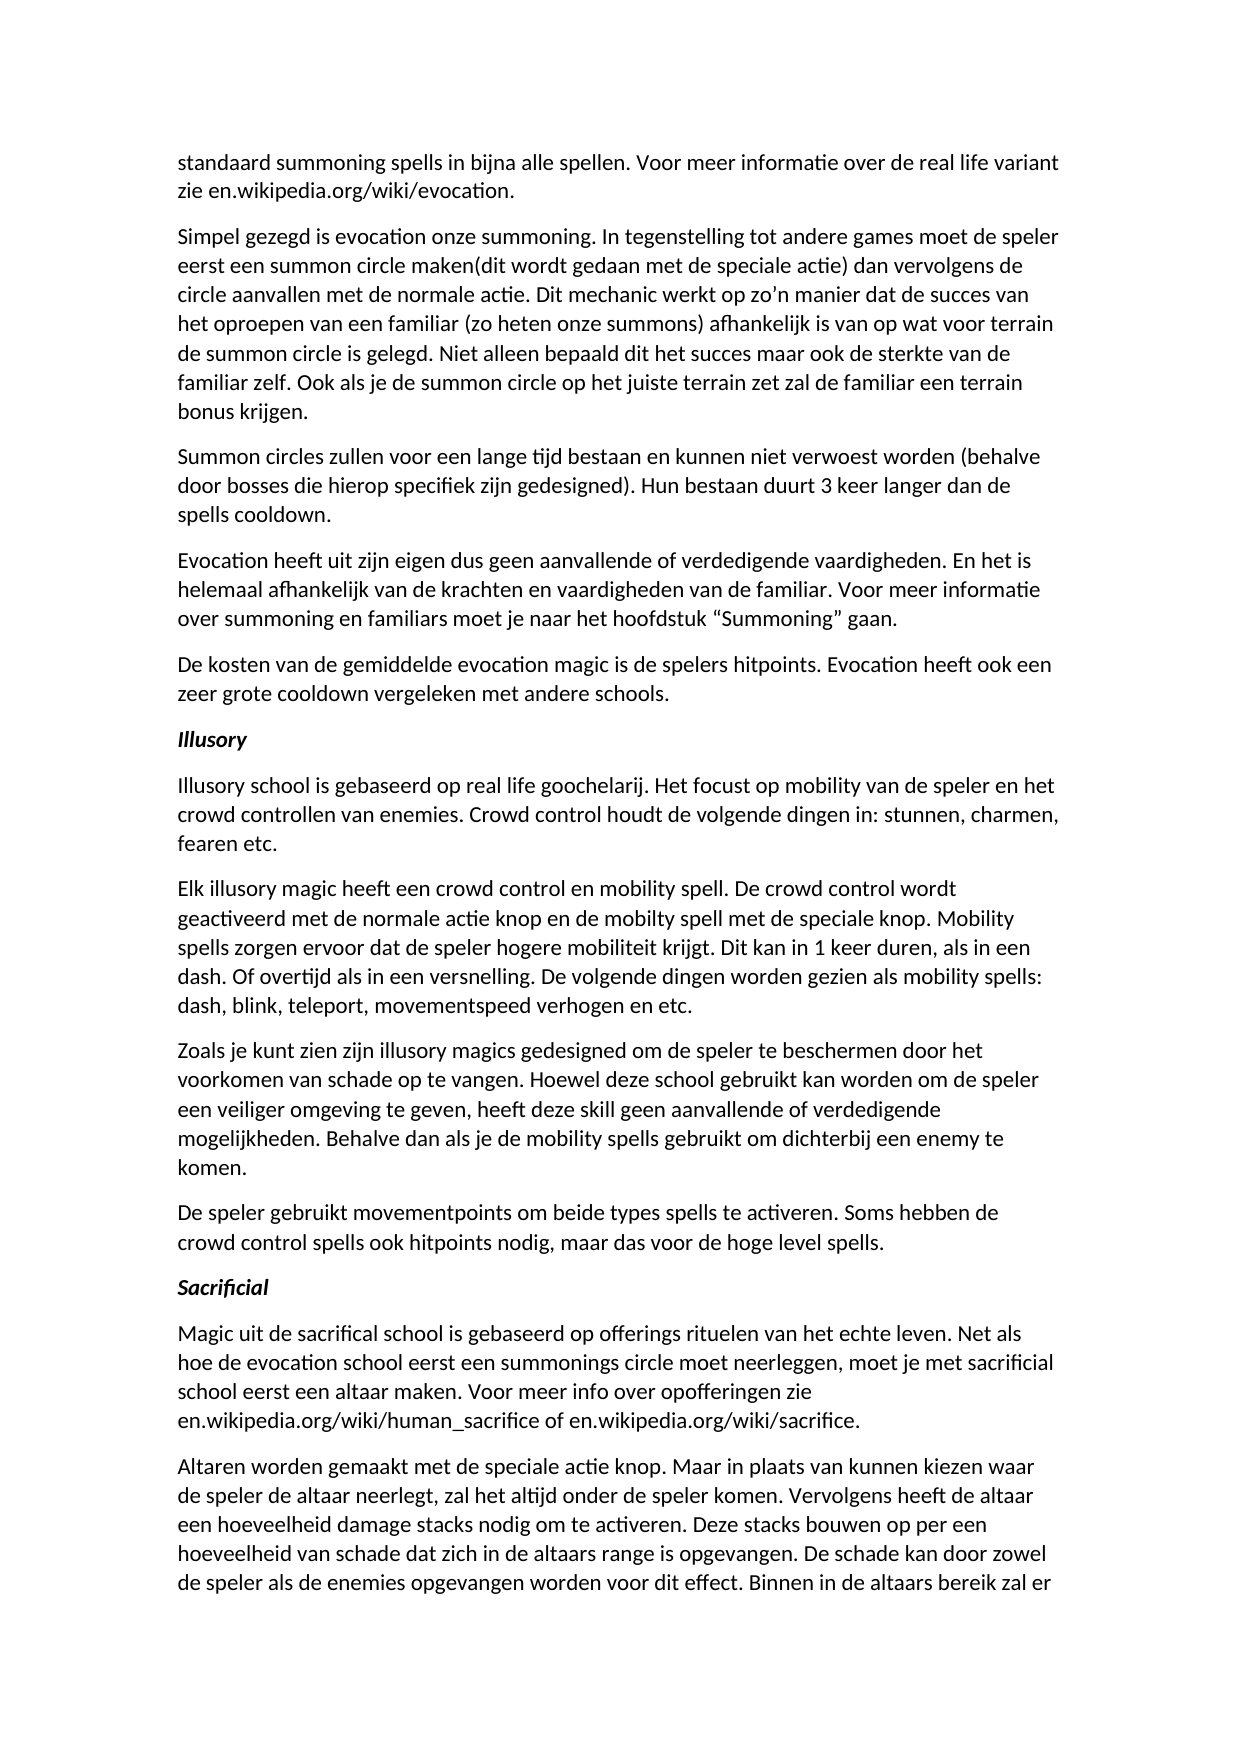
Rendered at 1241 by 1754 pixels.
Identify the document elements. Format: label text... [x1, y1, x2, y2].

text Summon circles zullen voor een lange tijd bestaan en kunnen niet verwoest worden (behalve door bosses die hierop specifiek zijn gedesigned). Hun bestaan duurt 3 keer langer dan de spells cooldown. [177, 442, 1063, 529]
text Evocation heeft uit zijn eigen dus geen aanvallende of verdedigende vaardigheden. En het is helemaal afhankelijk van de krachten en vaardigheden van de familiar. Voor meer informatie over summoning en familiars moet je naar het hoofdstuk “Summoning” gaan. [177, 546, 1063, 632]
text Sacrificial [177, 1273, 1063, 1301]
text Illusory [177, 725, 1063, 753]
text Illusory school is gebaseerd op real life goochelarij. Het focust op mobility van de speler en het crowd controllen van enemies. Crowd control houdt de volgende dingen in: stunnen, charmen, fearen etc. [177, 771, 1063, 857]
text De kosten van de gemiddelde evocation magic is de spelers hitpoints. Evocation heeft ook een zeer grote cooldown vergeleken met andere schools. [177, 650, 1063, 707]
text Magic uit de sacrifical school is gebaseerd op offerings rituelen van het echte leven. Net als hoe de evocation school eerst een summonings circle moet neerleggen, moet je met sacrificial school eerst een altaar maken. Voor meer info over opofferingen zie en.wikipedia.org/wiki/human_sacrifice of en.wikipedia.org/wiki/sacrifice. [177, 1319, 1063, 1434]
text standaard summoning spells in bijna alle spellen. Voor meer informatie over de real life variant zie en.wikipedia.org/wiki/evocation. [177, 148, 1063, 205]
text Altaren worden gemaakt met de speciale actie knop. Maar in plaats van kunnen kiezen waar de speler de altaar neerlegt, zal het altijd onder de speler komen. Vervolgens heeft de altaar een hoeveelheid damage stacks nodig om te activeren. Deze stacks bouwen op per een hoeveelheid van schade dat zich in de altaars range is opgevangen. De schade kan door zowel de speler als de enemies opgevangen worden voor dit effect. Binnen in de altaars bereik zal er [177, 1452, 1063, 1596]
text Zoals je kunt zien zijn illusory magics gedesigned om de speler te beschermen door het voorkomen van schade op te vangen. Hoewel deze school gebruikt kan worden om de speler een veiliger omgeving te geven, heeft deze skill geen aanvallende of verdedigende mogelijkheden. Behalve dan als je de mobility spells gebruikt om dichterbij een enemy te komen. [177, 1037, 1063, 1181]
text Simpel gezegd is evocation onze summoning. In tegenstelling tot andere games moet de speler eerst een summon circle maken(dit wordt gedaan met de speciale actie) dan vervolgens de circle aanvallen met de normale actie. Dit mechanic werkt op zo’n manier dat de succes van het oproepen van een familiar (zo heten onze summons) afhankelijk is van op wat voor terrain de summon circle is gelegd. Niet alleen bepaald dit het succes maar ook de sterkte van de familiar zelf. Ook als je de summon circle op het juiste terrain zet zal de familiar een terrain bonus krijgen. [177, 222, 1063, 425]
text Elk illusory magic heeft een crowd control en mobility spell. De crowd control wordt geactiveerd met de normale actie knop en de mobilty spell met de speciale knop. Mobility spells zorgen ervoor dat de speler hogere mobiliteit krijgt. Dit kan in 1 keer duren, als in een dash. Of overtijd als in een versnelling. De volgende dingen worden gezien als mobility spells: dash, blink, teleport, movementspeed verhogen en etc. [177, 874, 1063, 1019]
text De speler gebruikt movementpoints om beide types spells te activeren. Soms hebben de crowd control spells ook hitpoints nodig, maar das voor de hoge level spells. [177, 1198, 1063, 1256]
